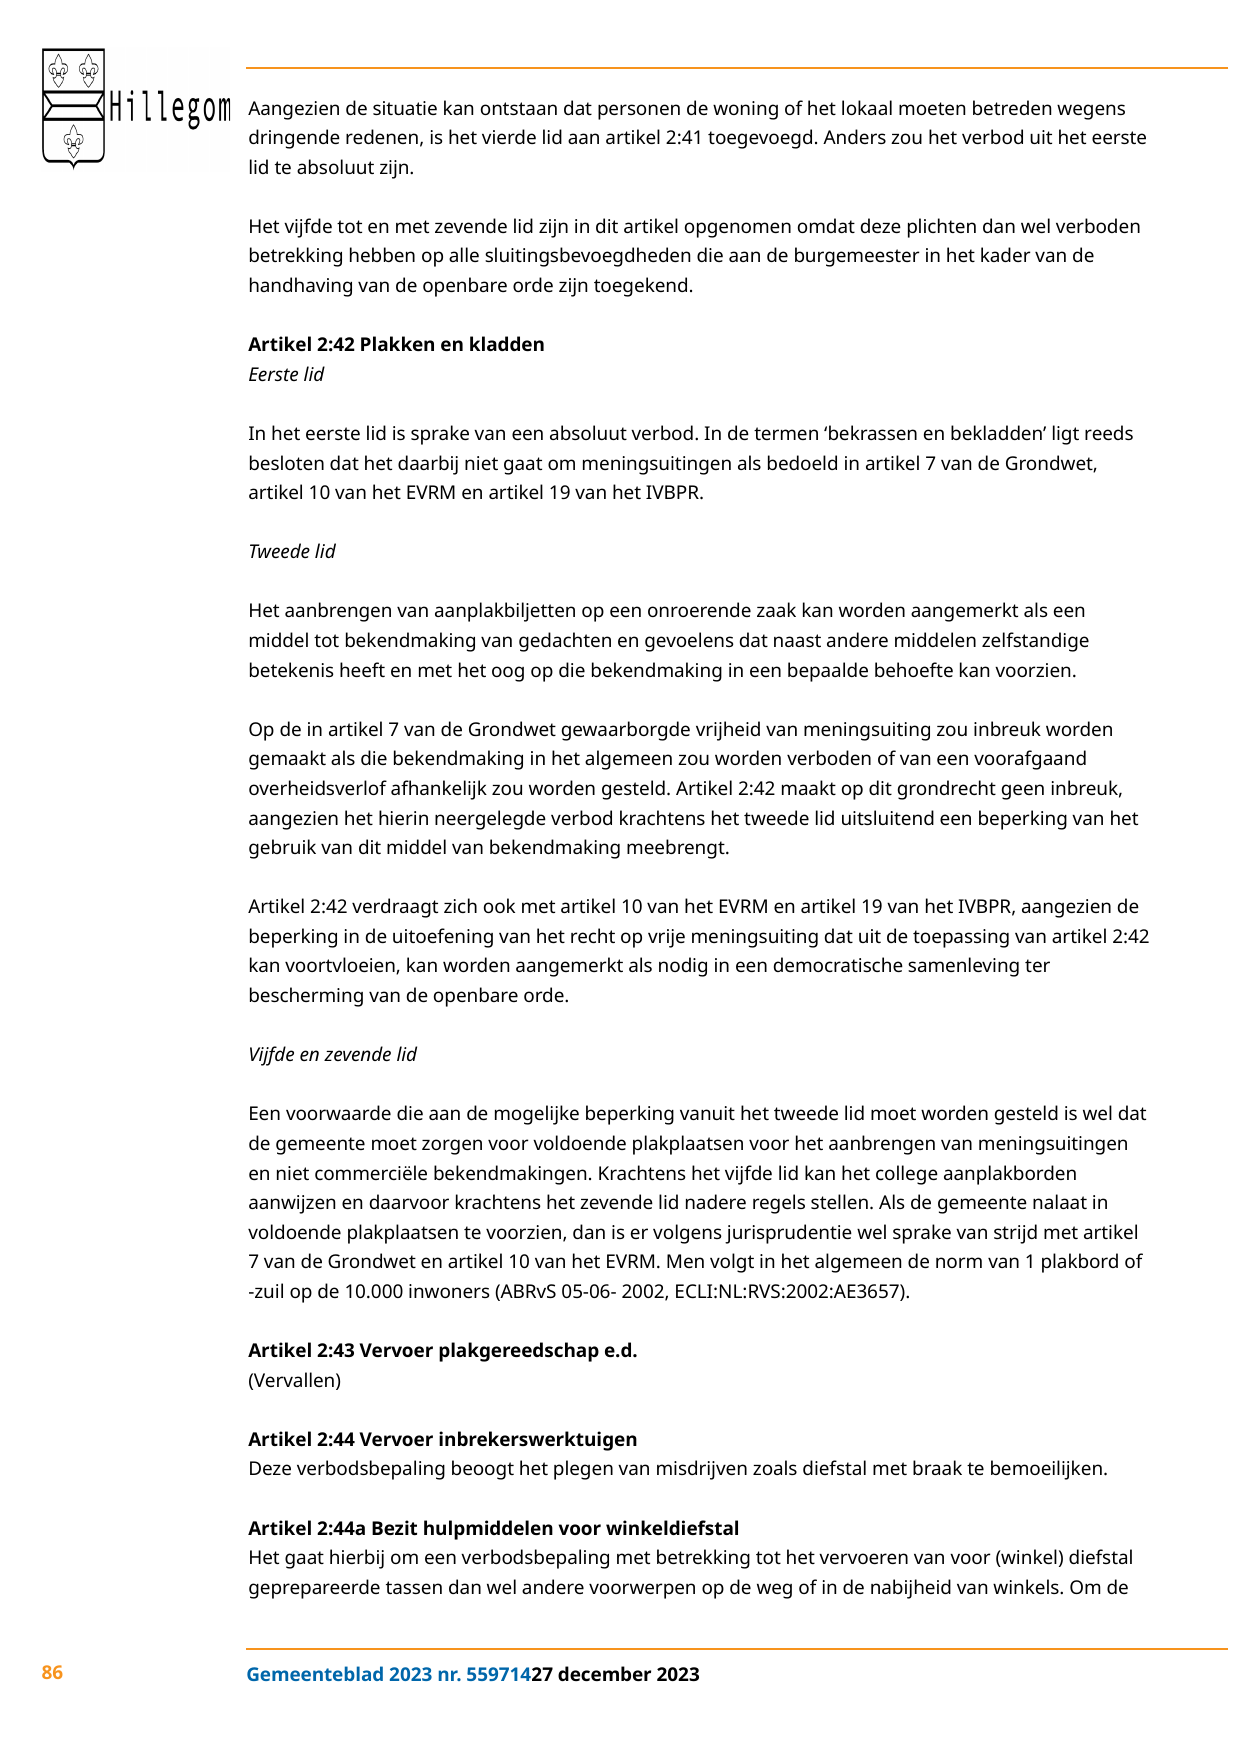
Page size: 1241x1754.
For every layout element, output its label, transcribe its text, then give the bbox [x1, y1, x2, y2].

picture [41, 47, 231, 172]
text Deze verbodsbepaling beoogt het plegen van misdrijven zoals diefstal met braak te bemoeilijken. [248, 1456, 1152, 1481]
text Op de in artikel 7 van de Grondwet gewaarborgde vrijheid van meningsuiting zou inbreuk worden gemaakt als die bekendmaking in het algemeen zou worden verboden of van een voorafgaand overheidsverlof afhankelijk zou worden gesteld. Artikel 2:42 maakt op dit grondrecht geen inbreuk, aangezien het hierin neergelegde verbod krachtens het tweede lid uitsluitend een beperking van het gebruik van dit middel van bekendmaking meebrengt. [248, 716, 1152, 860]
text In het eerste lid is sprake van een absoluut verbod. In de termen ‘bekrassen en bekladden’ ligt reeds besloten dat het daarbij niet gaat om meningsuitingen als bedoeld in artikel 7 van de Grondwet, artikel 10 van het EVRM en artikel 19 van het IVBPR. [248, 420, 1152, 505]
text Aangezien de situatie kan ontstaan dat personen de woning of het lokaal moeten betreden wegens dringende redenen, is het vierde lid aan artikel 2:41 toegevoegd. Anders zou het verbod uit het eerste lid te absoluut zijn. [248, 95, 1152, 180]
text Eerste lid [248, 361, 1152, 387]
text Het gaat hierbij om een verbodsbepaling met betrekking tot het vervoeren van voor (winkel) diefstal geprepareerde tassen dan wel andere voorwerpen op de weg of in de nabijheid van winkels. Om de [248, 1544, 1152, 1600]
text Artikel 2:44 Vervoer inbrekerswerktuigen [248, 1426, 1152, 1452]
text Artikel 2:43 Vervoer plakgereedschap e.d. [248, 1337, 1152, 1363]
text Het vijfde tot en met zevende lid zijn in dit artikel opgenomen omdat deze plichten dan wel verboden betrekking hebben op alle sluitingsbevoegdheden die aan de burgemeester in het kader van de handhaving van de openbare orde zijn toegekend. [248, 213, 1152, 298]
text Artikel 2:42 Plakken en kladden [248, 331, 1152, 357]
text Artikel 2:42 verdraagt zich ook met artikel 10 van het EVRM en artikel 19 van het IVBPR, aangezien de beperking in de uitoefening van het recht op vrije meningsuiting dat uit de toepassing van artikel 2:42 kan voortvloeien, kan worden aangemerkt als nodig in een democratische samenleving ter bescherming van de openbare orde. [248, 893, 1152, 1008]
text Artikel 2:44a Bezit hulpmiddelen voor winkeldiefstal [248, 1515, 1152, 1541]
text Vijfde en zevende lid [248, 1041, 1152, 1067]
text (Vervallen) [248, 1367, 1152, 1393]
text Tweede lid [248, 538, 1152, 564]
text Het aanbrengen van aanplakbiljetten op een onroerende zaak kan worden aangemerkt als een middel tot bekendmaking van gedachten en gevoelens dat naast andere middelen zelfstandige betekenis heeft en met het oog op die bekendmaking in een bepaalde behoefte kan voorzien. [248, 598, 1152, 683]
text Een voorwaarde die aan de mogelijke beperking vanuit het tweede lid moet worden gesteld is wel dat de gemeente moet zorgen voor voldoende plakplaatsen voor het aanbrengen van meningsuitingen en niet commerciële bekendmakingen. Krachtens het vijfde lid kan het college aanplakborden aanwijzen en daarvoor krachtens het zevende lid nadere regels stellen. Als de gemeente nalaat in voldoende plakplaatsen te voorzien, dan is er volgens jurisprudentie wel sprake van strijd met artikel 7 van de Grondwet en artikel 10 van het EVRM. Men volgt in het algemeen de norm van 1 plakbord of -zuil op de 10.000 inwoners (ABRvS 05-06- 2002, ECLI:NL:RVS:2002:AE3657). [248, 1101, 1152, 1304]
